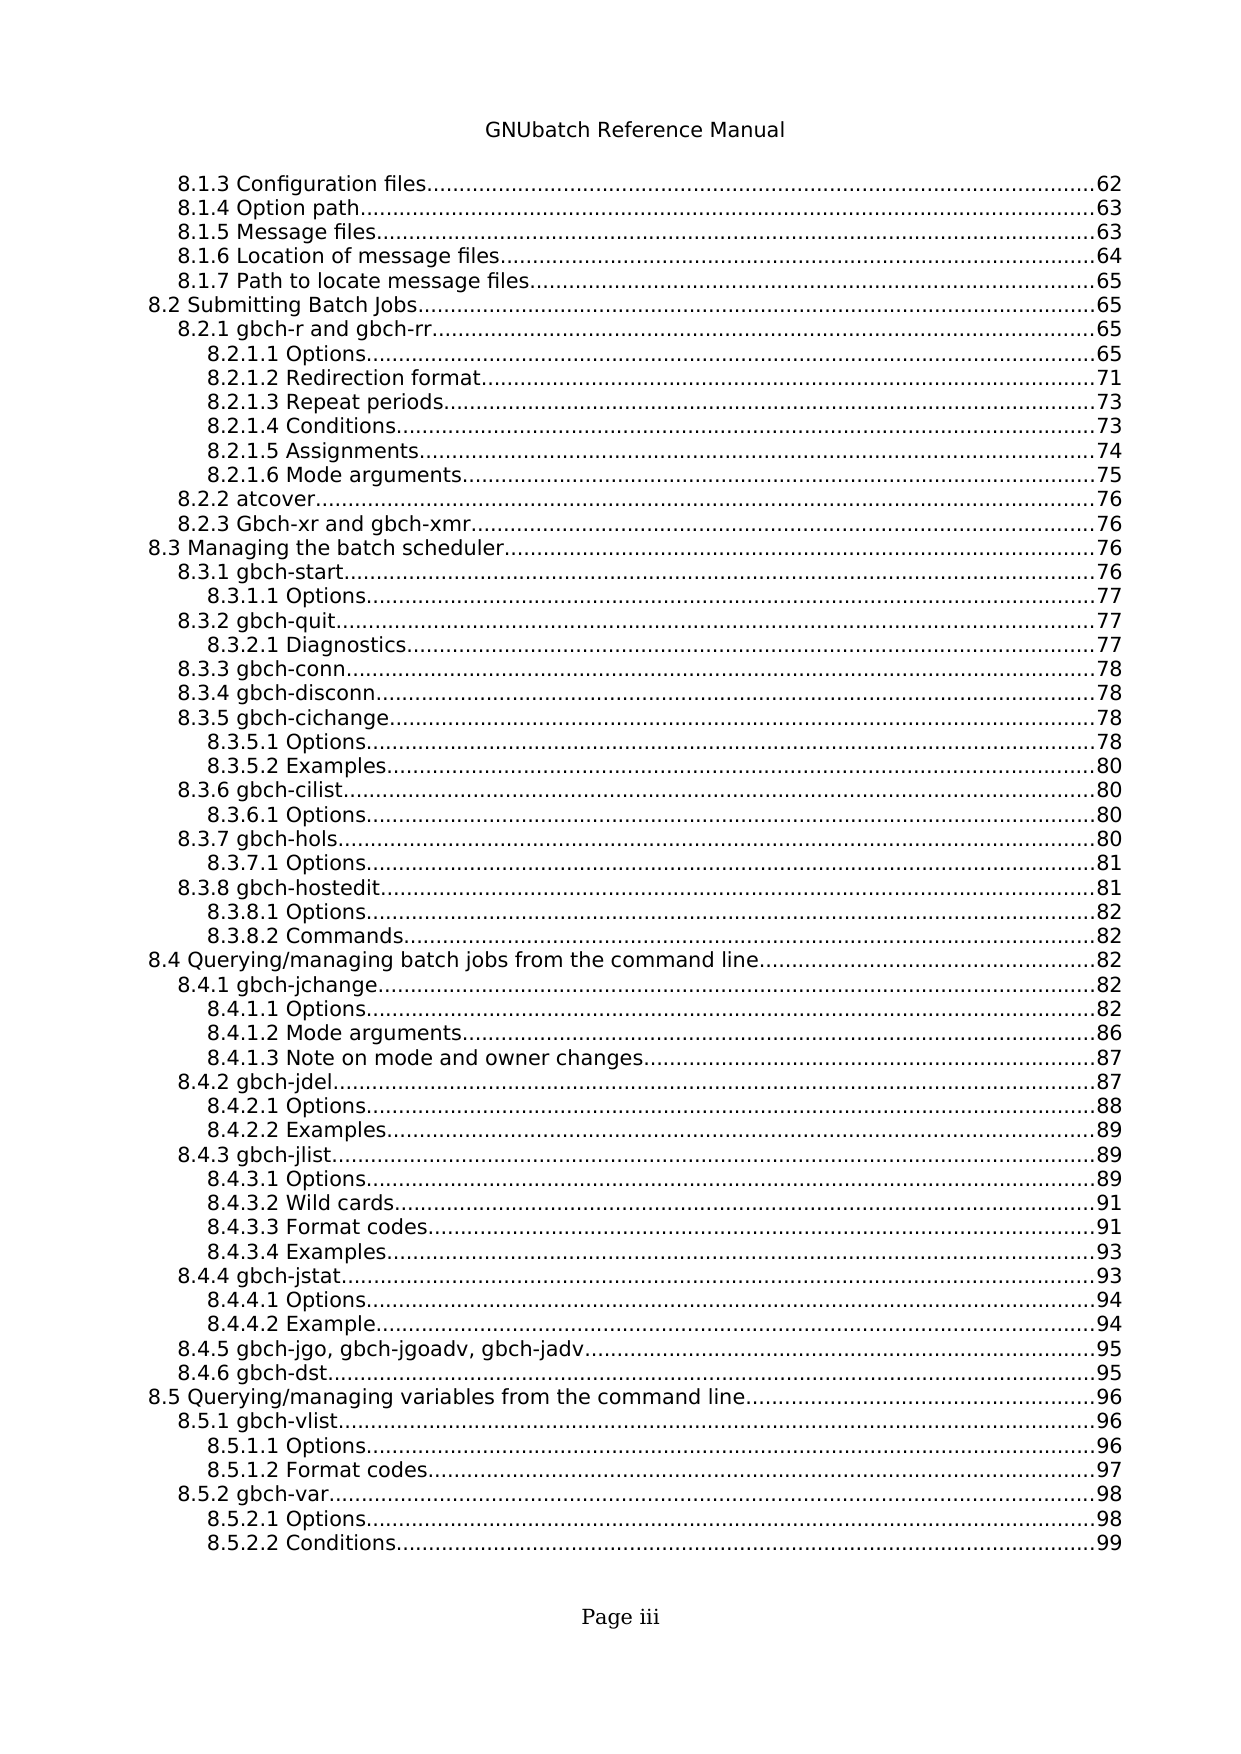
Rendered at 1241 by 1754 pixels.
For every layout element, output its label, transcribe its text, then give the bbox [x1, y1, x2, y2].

text 8.2.1.6 Mode arguments 75 [207, 463, 1122, 487]
text 8.3.5 gbch-cichange 78 [177, 706, 1122, 730]
text 8.4.3 gbch-jlist 89 [177, 1143, 1122, 1167]
text 8.4.5 gbch-jgo, gbch-jgoadv, gbch-jadv 95 [177, 1337, 1122, 1361]
text 8.4.3.4 Examples 93 [207, 1240, 1122, 1264]
text 8.3.6.1 Options 80 [207, 803, 1122, 827]
text 8.2.1.4 Conditions 73 [207, 414, 1122, 439]
text 8.1.4 Option path 63 [177, 196, 1122, 220]
text 8.4.4.1 Options 94 [207, 1288, 1122, 1313]
text 8.4.1.2 Mode arguments 86 [207, 1021, 1122, 1046]
text 8.4.1 gbch-jchange 82 [177, 973, 1122, 997]
text 8.4.4.2 Example 94 [207, 1313, 1122, 1337]
text 8.3.4 gbch-disconn 78 [177, 682, 1122, 706]
text 8.5 Querying/managing variables from the command line 96 [148, 1385, 1122, 1410]
text 8.2.1.1 Options 65 [207, 342, 1122, 366]
text 8.1.6 Location of message files 64 [177, 245, 1122, 269]
text 8.3.5.2 Examples 80 [207, 754, 1122, 779]
text 8.5.2.2 Conditions 99 [207, 1531, 1122, 1555]
text 8.5.1.2 Format codes 97 [207, 1458, 1122, 1482]
text 8.2.2 atcover 76 [177, 487, 1122, 512]
text 8.1.5 Message files 63 [177, 220, 1122, 245]
text 8.4.1.1 Options 82 [207, 997, 1122, 1021]
text 8.5.1.1 Options 96 [207, 1434, 1122, 1458]
text 8.3.8.2 Commands 82 [207, 924, 1122, 948]
text 8.2.3 Gbch-xr and gbch-xmr 76 [177, 512, 1122, 536]
text 8.2.1.5 Assignments 74 [207, 439, 1122, 463]
text 8.3 Managing the batch scheduler 76 [148, 536, 1122, 560]
text 8.3.2.1 Diagnostics 77 [207, 633, 1122, 657]
text 8.4.3.1 Options 89 [207, 1167, 1122, 1191]
text 8.3.6 gbch-cilist 80 [177, 779, 1122, 803]
text 8.3.1.1 Options 77 [207, 584, 1122, 609]
text 8.2.1 gbch-r and gbch-rr 65 [177, 317, 1122, 342]
text 8.2.1.2 Redirection format 71 [207, 366, 1122, 390]
text 8.3.5.1 Options 78 [207, 730, 1122, 754]
text 8.5.2 gbch-var 98 [177, 1482, 1122, 1507]
text 8.4.3.2 Wild cards 91 [207, 1191, 1122, 1216]
text 8.1.7 Path to locate message files 65 [177, 269, 1122, 293]
text 8.2 Submitting Batch Jobs 65 [148, 293, 1122, 317]
text 8.4.6 gbch-dst 95 [177, 1361, 1122, 1385]
text 8.4.3.3 Format codes 91 [207, 1216, 1122, 1240]
text 8.5.2.1 Options 98 [207, 1507, 1122, 1531]
text 8.3.7 gbch-hols 80 [177, 827, 1122, 851]
text 8.4 Querying/managing batch jobs from the command line 82 [148, 948, 1122, 973]
text 8.4.1.3 Note on mode and owner changes 87 [207, 1046, 1122, 1070]
text 8.4.2.1 Options 88 [207, 1094, 1122, 1118]
text 8.3.8 gbch-hostedit 81 [177, 876, 1122, 900]
text 8.4.4 gbch-jstat 93 [177, 1264, 1122, 1288]
text 8.4.2.2 Examples 89 [207, 1118, 1122, 1143]
text 8.4.2 gbch-jdel 87 [177, 1070, 1122, 1094]
text 8.1.3 Configuration files 62 [177, 172, 1122, 196]
text 8.3.7.1 Options 81 [207, 851, 1122, 876]
text 8.3.3 gbch-conn 78 [177, 657, 1122, 682]
text 8.3.2 gbch-quit 77 [177, 609, 1122, 633]
text 8.2.1.3 Repeat periods 73 [207, 390, 1122, 414]
text 8.5.1 gbch-vlist 96 [177, 1410, 1122, 1434]
text 8.3.1 gbch-start 76 [177, 560, 1122, 584]
text 8.3.8.1 Options 82 [207, 900, 1122, 924]
